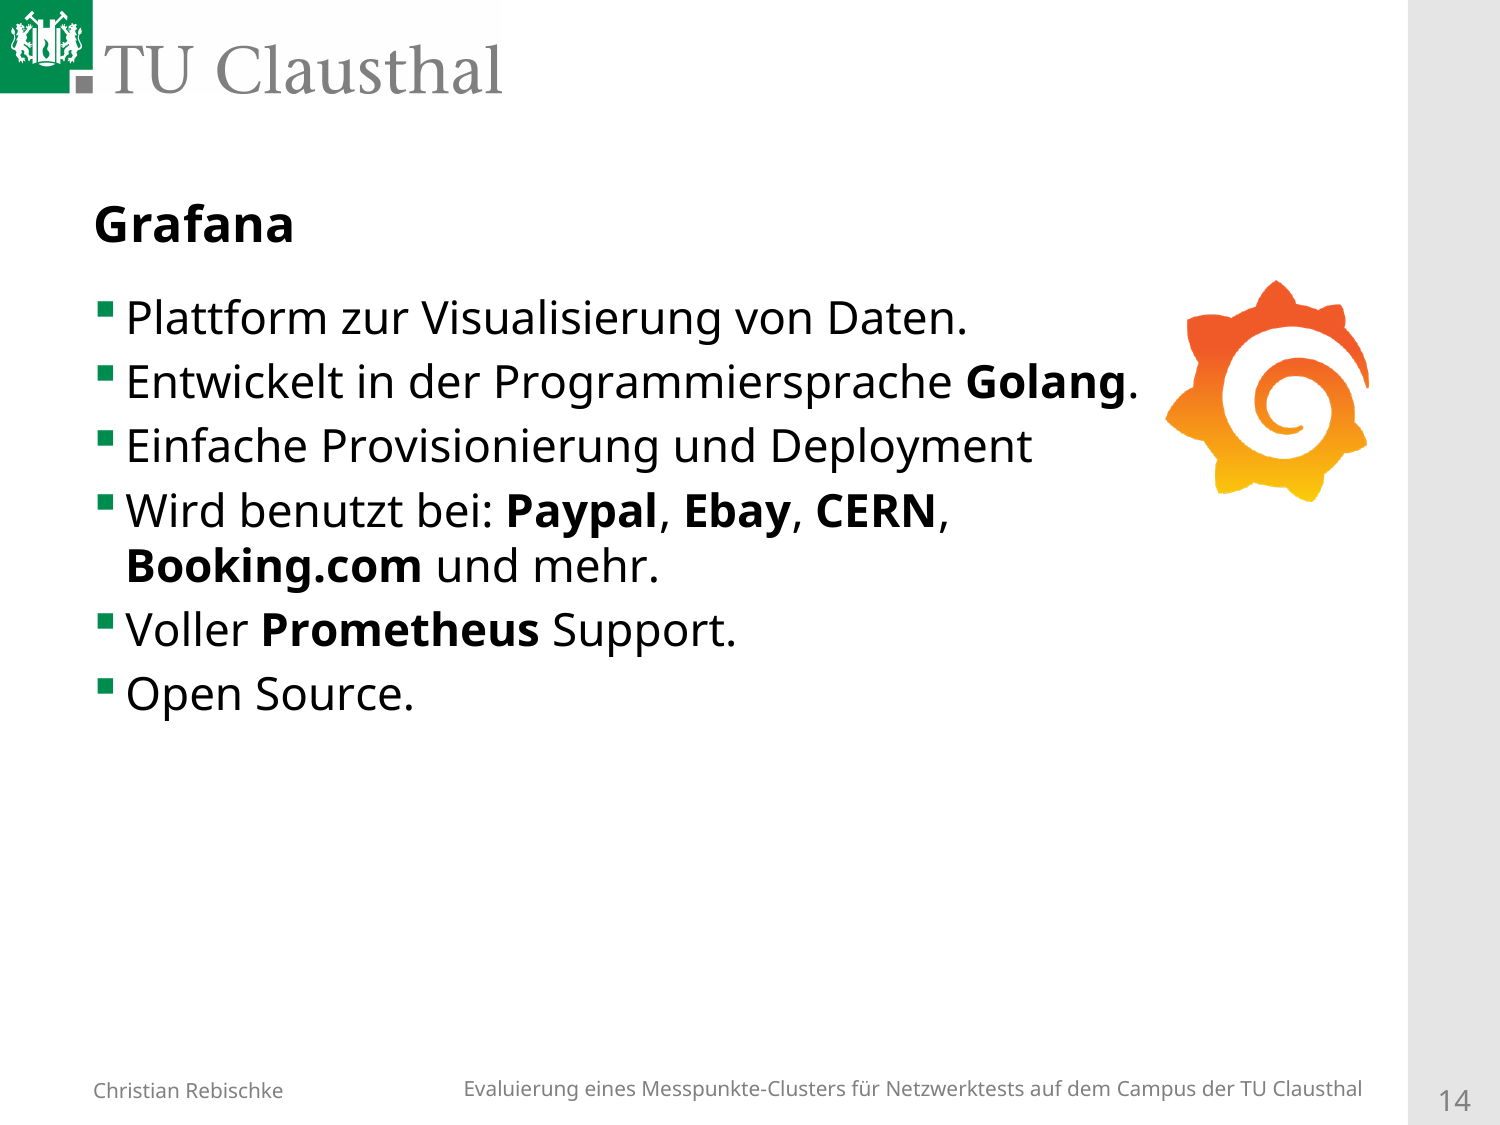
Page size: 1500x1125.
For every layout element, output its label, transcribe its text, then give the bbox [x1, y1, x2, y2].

picture [1165, 280, 1369, 502]
title Grafana [79, 184, 1375, 279]
list Plattform zur Visualisierung von Daten. Entwickelt in der Programmiersprache Golang. Einfache Provisionierung und Deployment Wird benutzt bei: Paypal, Ebay, CERN, Booking.com und mehr. Voller Prometheus Support. Open Source. [78, 280, 1182, 949]
picture [0, 0, 502, 94]
